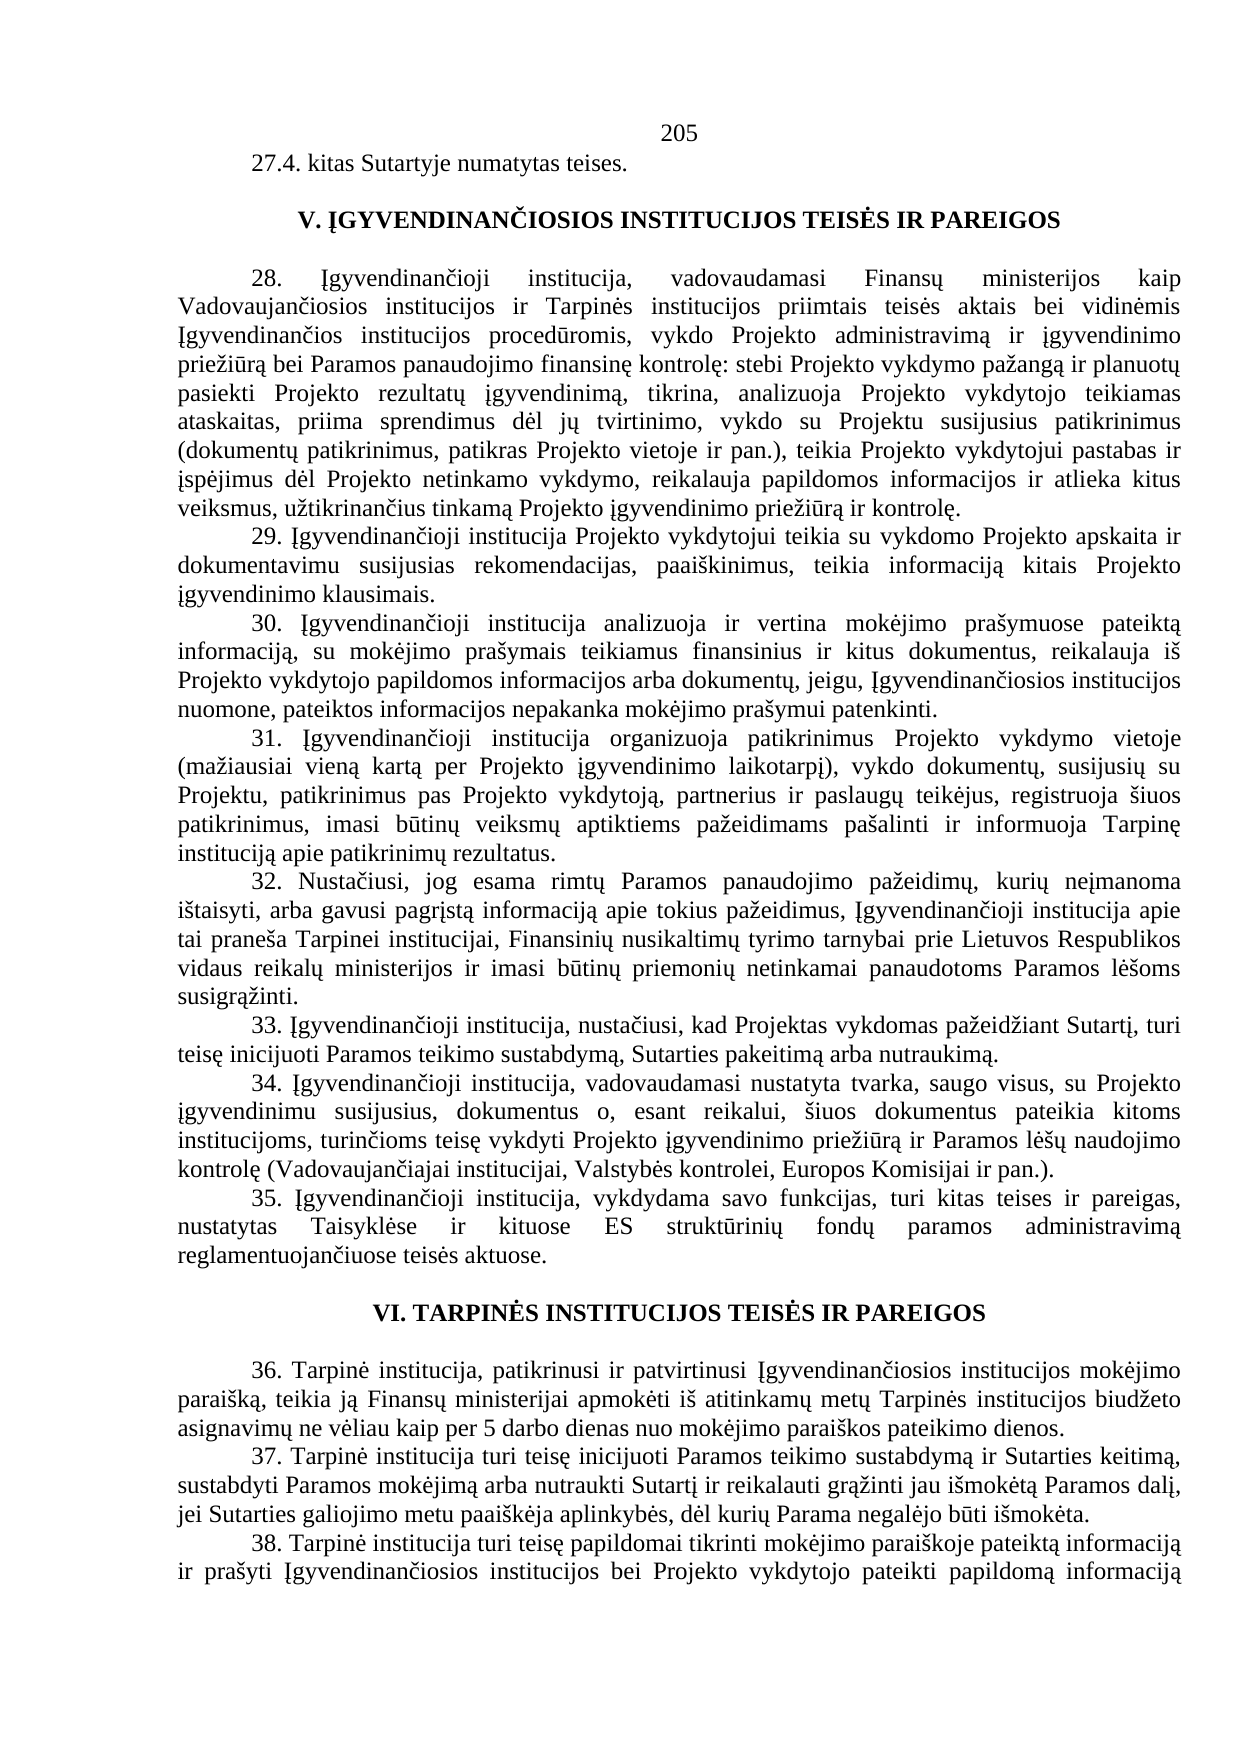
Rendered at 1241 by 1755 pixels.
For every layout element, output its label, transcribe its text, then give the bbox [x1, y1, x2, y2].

text 30. Įgyvendinančioji institucija analizuoja ir vertina mokėjimo prašymuose pateiktą informaciją, su mokėjimo prašymais teikiamus finansinius ir kitus dokumentus, reikalauja iš Projekto vykdytojo papildomos informacijos arba dokumentų, jeigu, Įgyvendinančiosios institucijos nuomone, pateiktos informacijos nepakanka mokėjimo prašymui patenkinti. [177, 608, 1181, 723]
text 35. Įgyvendinančioji institucija, vykdydama savo funkcijas, turi kitas teises ir pareigas, nustatytas Taisyklėse ir kituose ES struktūrinių fondų paramos administravimą reglamentuojančiuose teisės aktuose. [177, 1183, 1181, 1269]
text 31. Įgyvendinančioji institucija organizuoja patikrinimus Projekto vykdymo vietoje (mažiausiai vieną kartą per Projekto įgyvendinimo laikotarpį), vykdo dokumentų, susijusių su Projektu, patikrinimus pas Projekto vykdytoją, partnerius ir paslaugų teikėjus, registruoja šiuos patikrinimus, imasi būtinų veiksmų aptiktiems pažeidimams pašalinti ir informuoja Tarpinę instituciją apie patikrinimų rezultatus. [177, 723, 1181, 866]
text 29. Įgyvendinančioji institucija Projekto vykdytojui teikia su vykdomo Projekto apskaita ir dokumentavimu susijusias rekomendacijas, paaiškinimus, teikia informaciją kitais Projekto įgyvendinimo klausimais. [177, 521, 1181, 608]
text V. ĮGYVENDINANČIOSIOS INSTITUCIJOS TEISĖS IR PAREIGOS [177, 205, 1181, 234]
text 38. Tarpinė institucija turi teisę papildomai tikrinti mokėjimo paraiškoje pateiktą informaciją ir prašyti Įgyvendinančiosios institucijos bei Projekto vykdytojo pateikti papildomą informaciją [177, 1528, 1181, 1585]
text 27.4. kitas Sutartyje numatytas teises. [177, 148, 1181, 176]
text VI. TARPINĖS INSTITUCIJOS TEISĖS IR PAREIGOS [177, 1298, 1181, 1326]
text 33. Įgyvendinančioji institucija, nustačiusi, kad Projektas vykdomas pažeidžiant Sutartį, turi teisę inicijuoti Paramos teikimo sustabdymą, Sutarties pakeitimą arba nutraukimą. [177, 1010, 1181, 1068]
text 28. Įgyvendinančioji institucija, vadovaudamasi Finansų ministerijos kaip Vadovaujančiosios institucijos ir Tarpinės institucijos priimtais teisės aktais bei vidinėmis Įgyvendinančios institucijos procedūromis, vykdo Projekto administravimą ir įgyvendinimo priežiūrą bei Paramos panaudojimo finansinę kontrolę: stebi Projekto vykdymo pažangą ir planuotų pasiekti Projekto rezultatų įgyvendinimą, tikrina, analizuoja Projekto vykdytojo teikiamas ataskaitas, priima sprendimus dėl jų tvirtinimo, vykdo su Projektu susijusius patikrinimus (dokumentų patikrinimus, patikras Projekto vietoje ir pan.), teikia Projekto vykdytojui pastabas ir įspėjimus dėl Projekto netinkamo vykdymo, reikalauja papildomos informacijos ir atlieka kitus veiksmus, užtikrinančius tinkamą Projekto įgyvendinimo priežiūrą ir kontrolę. [177, 263, 1181, 521]
text 32. Nustačiusi, jog esama rimtų Paramos panaudojimo pažeidimų, kurių neįmanoma ištaisyti, arba gavusi pagrįstą informaciją apie tokius pažeidimus, Įgyvendinančioji institucija apie tai praneša Tarpinei institucijai, Finansinių nusikaltimų tyrimo tarnybai prie Lietuvos Respublikos vidaus reikalų ministerijos ir imasi būtinų priemonių netinkamai panaudotoms Paramos lėšoms susigrąžinti. [177, 866, 1181, 1010]
text 37. Tarpinė institucija turi teisę inicijuoti Paramos teikimo sustabdymą ir Sutarties keitimą, sustabdyti Paramos mokėjimą arba nutraukti Sutartį ir reikalauti grąžinti jau išmokėtą Paramos dalį, jei Sutarties galiojimo metu paaiškėja aplinkybės, dėl kurių Parama negalėjo būti išmokėta. [177, 1441, 1181, 1528]
text 36. Tarpinė institucija, patikrinusi ir patvirtinusi Įgyvendinančiosios institucijos mokėjimo paraišką, teikia ją Finansų ministerijai apmokėti iš atitinkamų metų Tarpinės institucijos biudžeto asignavimų ne vėliau kaip per 5 darbo dienas nuo mokėjimo paraiškos pateikimo dienos. [177, 1355, 1181, 1441]
text 34. Įgyvendinančioji institucija, vadovaudamasi nustatyta tvarka, saugo visus, su Projekto įgyvendinimu susijusius, dokumentus o, esant reikalui, šiuos dokumentus pateikia kitoms institucijoms, turinčioms teisę vykdyti Projekto įgyvendinimo priežiūrą ir Paramos lėšų naudojimo kontrolę (Vadovaujančiajai institucijai, Valstybės kontrolei, Europos Komisijai ir pan.). [177, 1068, 1181, 1183]
